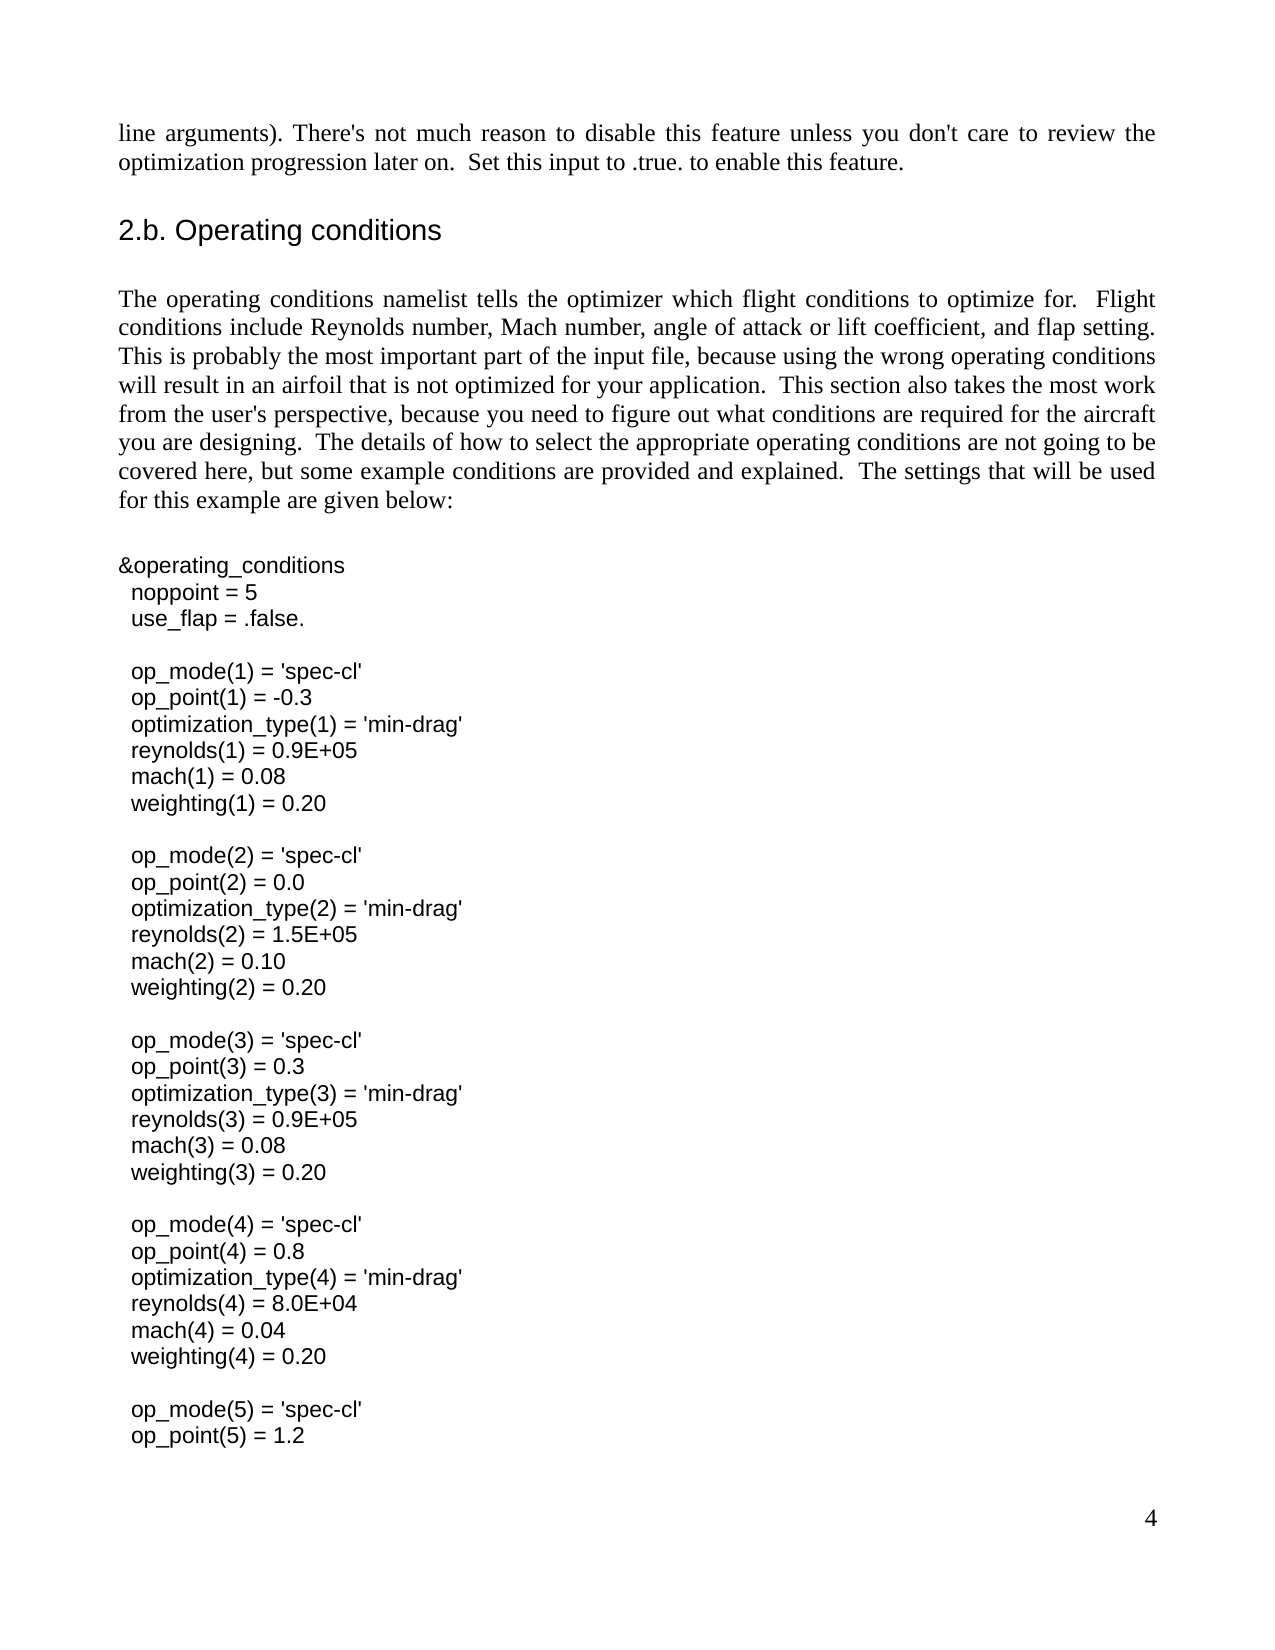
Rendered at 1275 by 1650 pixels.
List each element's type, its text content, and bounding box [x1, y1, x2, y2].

text optimization_type(1) = 'min-drag' [118, 711, 1157, 737]
text optimization_type(4) = 'min-drag' [118, 1264, 1157, 1290]
text The operating conditions namelist tells the optimizer which flight conditions to optimize for. Flight conditions include Reynolds number, Mach number, angle of attack or lift coefficient, and flap setting. This is probably the most important part of the input file, because using the wrong operating conditions will result in an airfoil that is not optimized for your application. This section also takes the most work from the user's perspective, because you need to figure out what conditions are required for the aircraft you are designing. The details of how to select the appropriate operating conditions are not going to be covered here, but some example conditions are provided and explained. The settings that will be used for this example are given below: [118, 284, 1157, 514]
text op_mode(1) = 'spec-cl' [118, 658, 1157, 684]
text op_mode(2) = 'spec-cl' [118, 842, 1157, 869]
text &operating_conditions [118, 552, 1157, 579]
text op_point(4) = 0.8 [118, 1238, 1157, 1264]
text noppoint = 5 [118, 579, 1157, 605]
text weighting(3) = 0.20 [118, 1159, 1157, 1185]
text mach(3) = 0.08 [118, 1132, 1157, 1159]
text op_point(5) = 1.2 [118, 1422, 1157, 1448]
text weighting(2) = 0.20 [118, 974, 1157, 1001]
text op_mode(4) = 'spec-cl' [118, 1211, 1157, 1238]
text optimization_type(2) = 'min-drag' [118, 895, 1157, 921]
text reynolds(1) = 0.9E+05 [118, 737, 1157, 763]
text line arguments). There's not much reason to disable this feature unless you don't care to review the optimization progression later on. Set this input to .true. to enable this feature. [118, 118, 1157, 176]
text reynolds(4) = 8.0E+04 [118, 1290, 1157, 1317]
text op_mode(5) = 'spec-cl' [118, 1396, 1157, 1422]
text op_mode(3) = 'spec-cl' [118, 1027, 1157, 1053]
text weighting(1) = 0.20 [118, 790, 1157, 816]
text mach(2) = 0.10 [118, 948, 1157, 974]
text reynolds(3) = 0.9E+05 [118, 1106, 1157, 1132]
text mach(4) = 0.04 [118, 1317, 1157, 1343]
text reynolds(2) = 1.5E+05 [118, 921, 1157, 948]
text optimization_type(3) = 'min-drag' [118, 1079, 1157, 1106]
text mach(1) = 0.08 [118, 763, 1157, 790]
text op_point(1) = -0.3 [118, 684, 1157, 711]
subtitle 2.b. Operating conditions [118, 213, 1157, 246]
text op_point(3) = 0.3 [118, 1053, 1157, 1079]
text op_point(2) = 0.0 [118, 869, 1157, 895]
text use_flap = .false. [118, 605, 1157, 632]
text weighting(4) = 0.20 [118, 1343, 1157, 1369]
